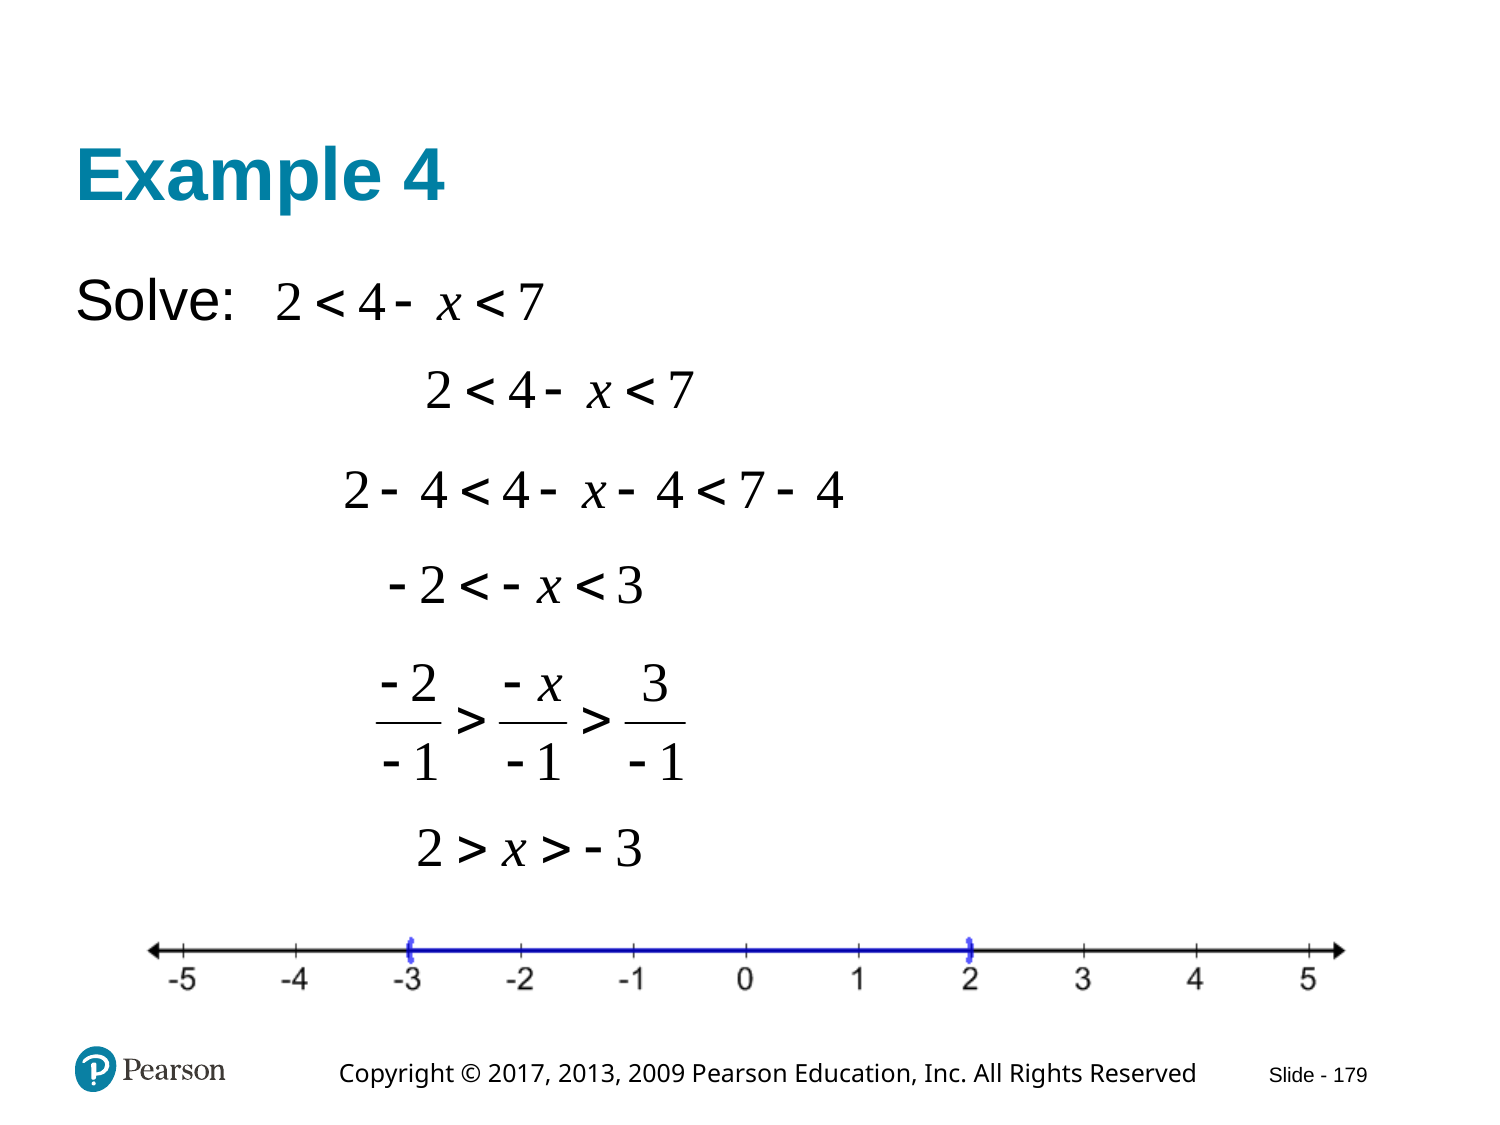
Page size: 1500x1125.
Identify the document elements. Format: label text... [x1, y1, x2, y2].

chart [339, 464, 849, 516]
list Solve: [75, 262, 250, 325]
chart [385, 559, 646, 611]
picture [136, 912, 1365, 1007]
chart [271, 276, 551, 328]
chart [412, 822, 646, 874]
title Example 4 [75, 35, 1425, 216]
chart [421, 364, 701, 416]
chart [372, 653, 691, 786]
